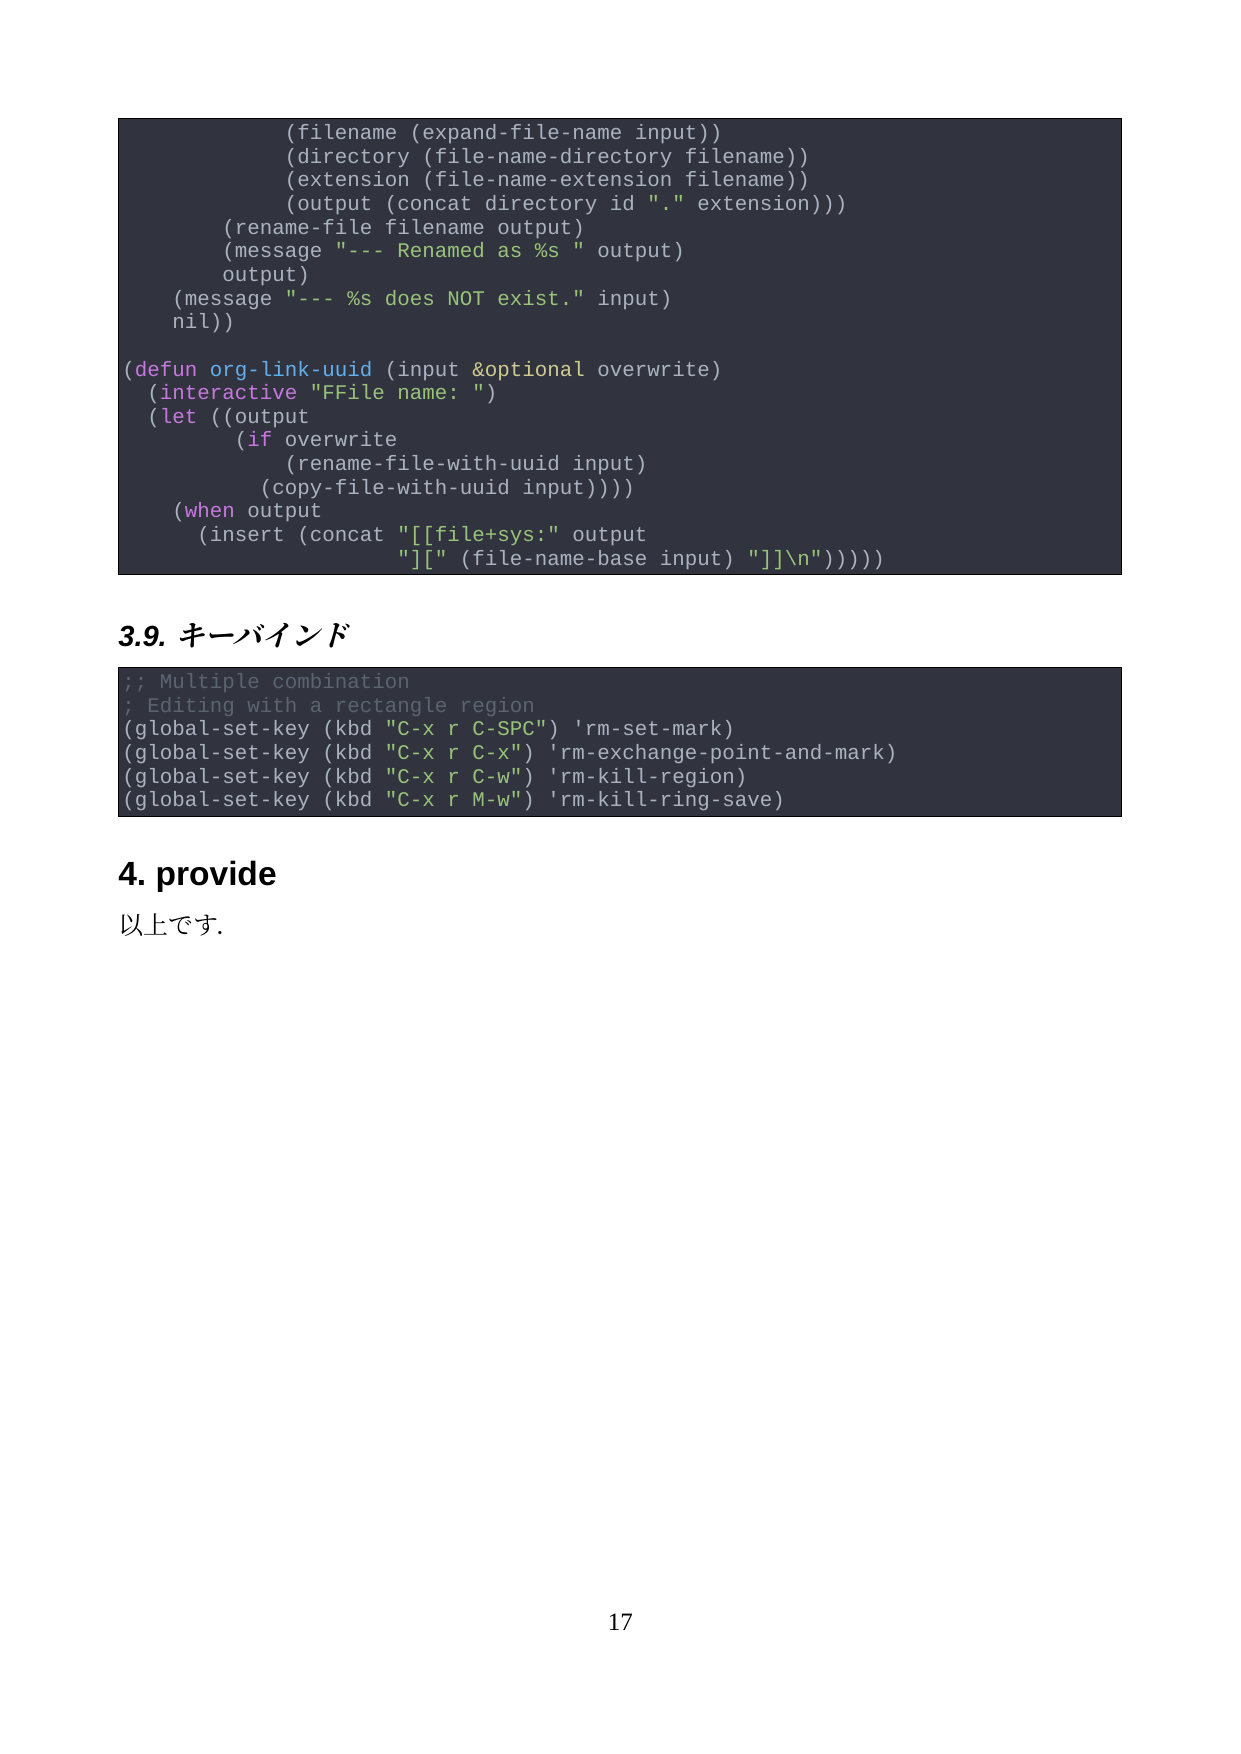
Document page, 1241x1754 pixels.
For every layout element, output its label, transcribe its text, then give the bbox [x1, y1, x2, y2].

text (copy-file-with-uuid input)))) [119, 473, 1121, 496]
text (when output [119, 496, 1121, 520]
text nil)) [119, 307, 1121, 331]
text (message "--- %s does NOT exist." input) [119, 284, 1121, 307]
text (let ((output [119, 402, 1121, 426]
text (output (concat directory id "." extension))) [119, 189, 1121, 213]
text (extension (file-name-extension filename)) [119, 165, 1121, 189]
text (global-set-key (kbd "C-x r C-SPC") 'rm-set-mark) [119, 714, 1121, 738]
text (filename (expand-file-name input)) [119, 119, 1121, 142]
text (global-set-key (kbd "C-x r M-w") 'rm-kill-ring-save) [119, 785, 1121, 816]
subtitle provide [118, 854, 1122, 893]
text (rename-file-with-uuid input) [119, 449, 1121, 473]
text (global-set-key (kbd "C-x r C-w") 'rm-kill-region) [119, 762, 1121, 785]
subtitle キーバインド [118, 613, 1122, 654]
text (if overwrite [119, 426, 1121, 449]
text (rename-file filename output) [119, 213, 1121, 236]
text "][" (file-name-base input) "]]\n"))))) [119, 544, 1121, 574]
text output) [119, 260, 1121, 284]
text (insert (concat "[[file+sys:" output [119, 520, 1121, 544]
text (defun org-link-uuid (input &optional overwrite) [119, 354, 1121, 378]
text (interactive "FFile name: ") [119, 378, 1121, 402]
text ;; Multiple combination [119, 668, 1121, 691]
text (directory (file-name-directory filename)) [119, 142, 1121, 165]
text ; Editing with a rectangle region [119, 691, 1121, 714]
text 以上です． [118, 905, 1122, 970]
text (global-set-key (kbd "C-x r C-x") 'rm-exchange-point-and-mark) [119, 738, 1121, 762]
text (message "--- Renamed as %s " output) [119, 236, 1121, 260]
